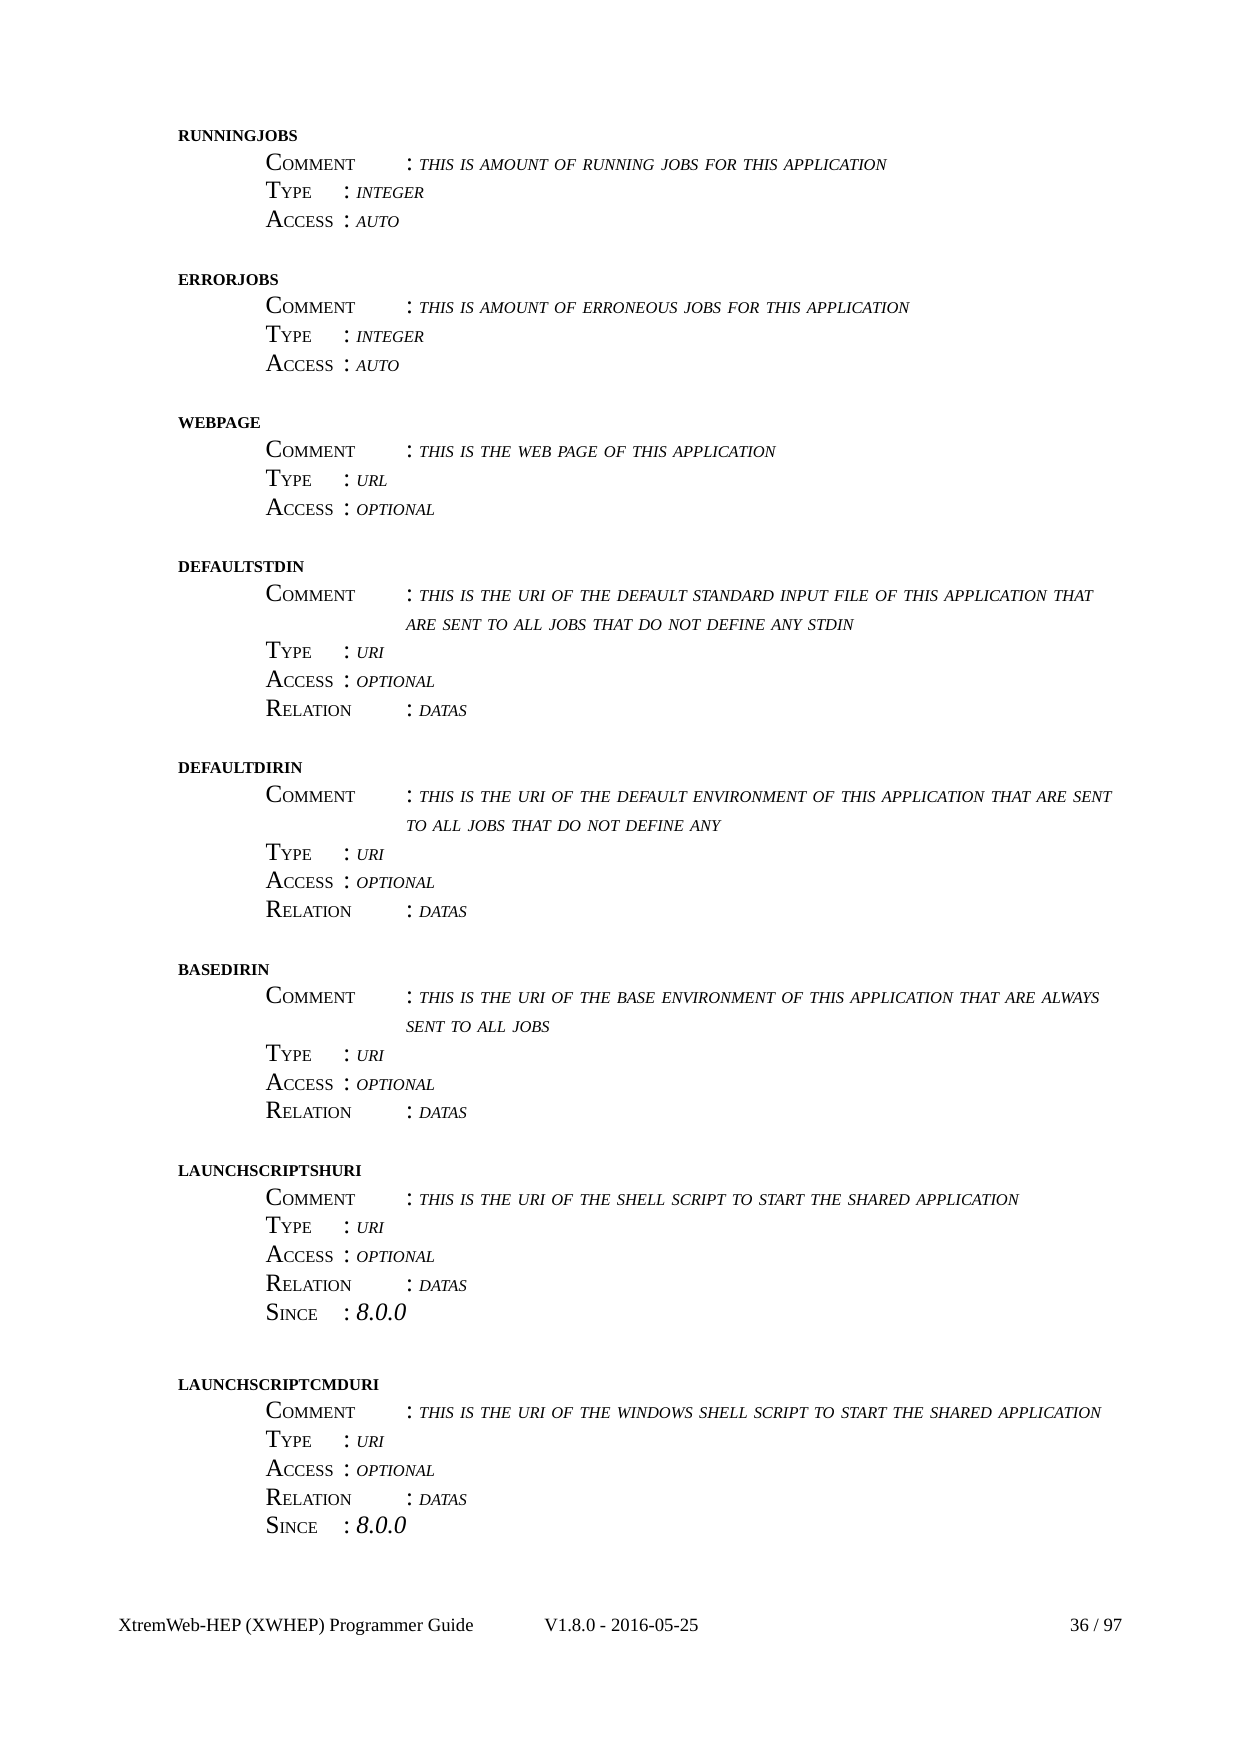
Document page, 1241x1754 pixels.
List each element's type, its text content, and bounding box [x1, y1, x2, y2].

text Since : 8.0.0 [265, 1511, 1122, 1539]
text Comment : this is the uri of the default environment of this application that are sent to all jobs that do not define any [265, 779, 1122, 837]
text Relation : datas [265, 894, 1122, 923]
text Comment : this is the uri of the default standard input file of this application that are sent to all jobs that do not define any stdin [265, 578, 1122, 636]
text Comment : this is the uri of the base environment of this application that are always sent to all jobs [265, 981, 1122, 1038]
text Access : optional [265, 866, 1122, 894]
text Access : auto [265, 348, 1122, 377]
text Type : integer [265, 176, 1122, 204]
text Type : uri [265, 1211, 1122, 1239]
text Access : optional [265, 1067, 1122, 1096]
text Type : uri [265, 1424, 1122, 1453]
text Access : optional [265, 1453, 1122, 1482]
text Access : optional [265, 492, 1122, 521]
text Relation : datas [265, 1482, 1122, 1511]
text Comment : this is the uri of the windows shell script to start the shared application [265, 1396, 1122, 1424]
text Relation : datas [265, 1096, 1122, 1124]
text Comment : this is amount of running jobs for this application [265, 147, 1122, 176]
text errorjobs [178, 262, 1122, 291]
text Comment : this is the uri of the shell script to start the shared application [265, 1182, 1122, 1211]
text launchscriptcmduri [178, 1367, 1122, 1396]
text Type : integer [265, 319, 1122, 348]
text webpage [178, 406, 1122, 434]
text Type : uri [265, 837, 1122, 866]
text Type : uri [265, 1038, 1122, 1067]
text Access : optional [265, 664, 1122, 693]
text Comment : this is amount of erroneous jobs for this application [265, 291, 1122, 319]
text basedirin [178, 952, 1122, 981]
text Comment : this is the web page of this application [265, 434, 1122, 463]
text launchscriptshuri [178, 1153, 1122, 1182]
text defaultdirin [178, 751, 1122, 779]
text Type : uri [265, 636, 1122, 664]
text Type : url [265, 463, 1122, 492]
text Access : optional [265, 1239, 1122, 1268]
text Relation : datas [265, 693, 1122, 722]
text defaultstdin [178, 549, 1122, 578]
text Since : 8.0.0 [265, 1297, 1122, 1326]
text Relation : datas [265, 1268, 1122, 1297]
text runningjobs [178, 118, 1122, 147]
text Access : auto [265, 204, 1122, 233]
